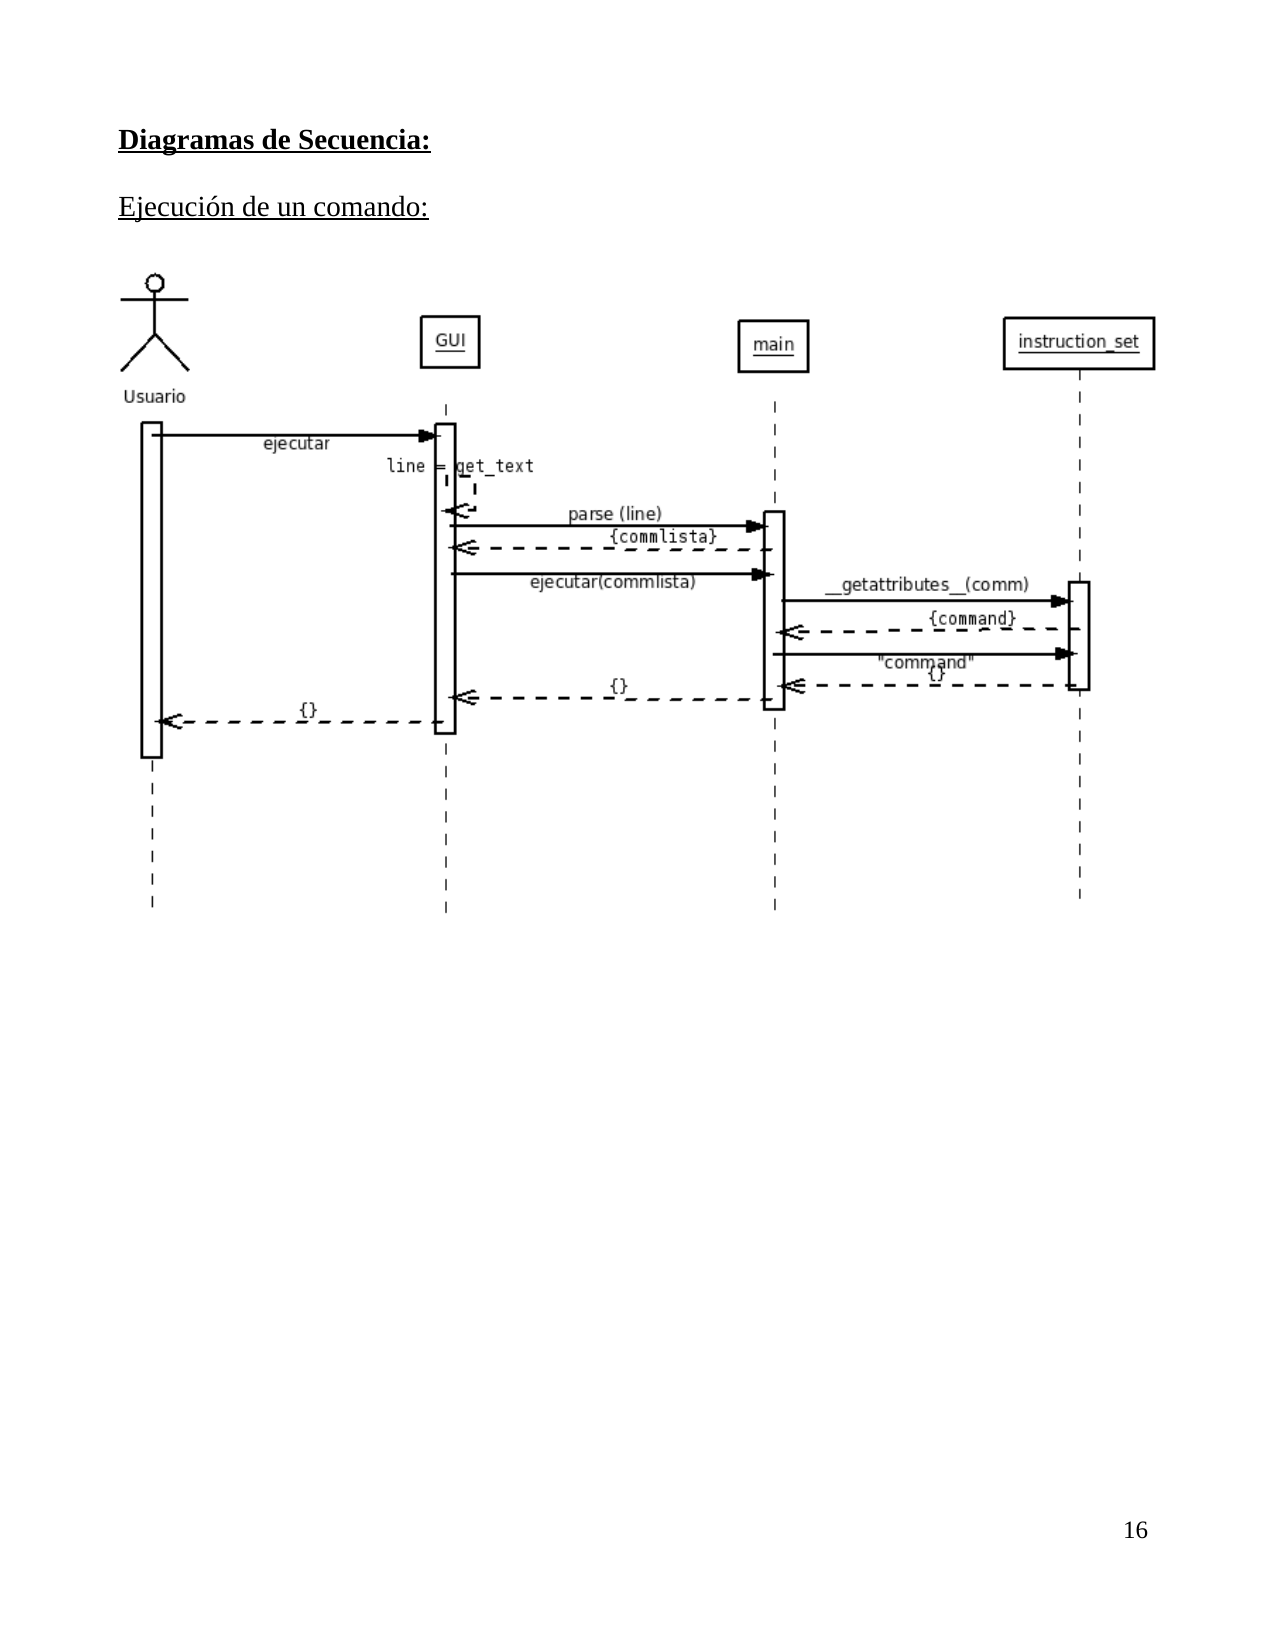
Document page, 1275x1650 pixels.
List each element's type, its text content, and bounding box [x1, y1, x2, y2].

text Diagramas de Secuencia: [118, 122, 1157, 156]
picture [118, 256, 1157, 916]
text Ejecución de un comando: [118, 189, 1157, 223]
